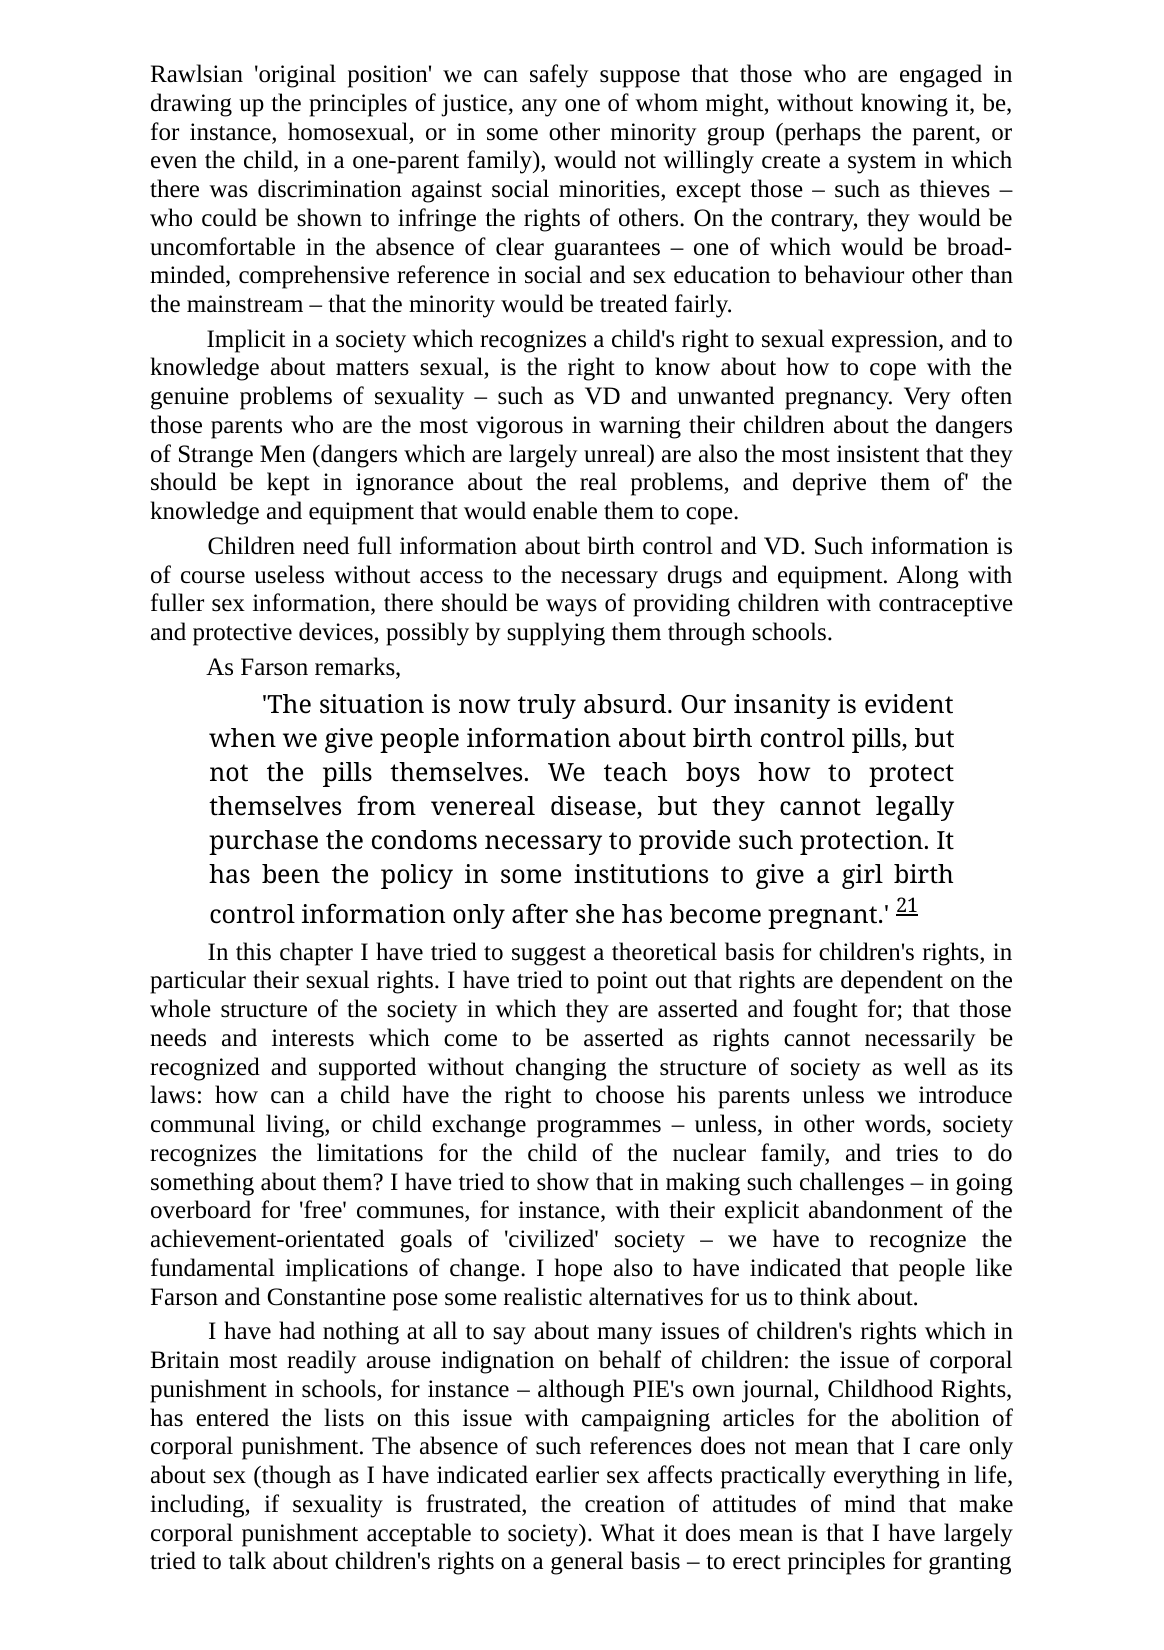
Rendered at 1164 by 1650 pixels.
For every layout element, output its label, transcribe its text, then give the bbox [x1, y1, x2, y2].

text Implicit in a society which recognizes a child's right to sexual expression, and to knowledge about matters sexual, is the right to know about how to cope with the genuine problems of sexuality – such as VD and unwanted pregnancy. Very often those parents who are the most vigorous in warning their children about the dangers of Strange Men (dangers which are largely unreal) are also the most insistent that they should be kept in ignorance about the real problems, and deprive them of' the knowledge and equipment that would enable them to cope. [150, 324, 1014, 525]
text As Farson remarks, [150, 652, 1014, 681]
text I have had nothing at all to say about many issues of children's rights which in Britain most readily arouse indignation on behalf of children: the issue of corporal punishment in schools, for instance – although PIE's own journal, Childhood Rights, has entered the lists on this issue with campaigning articles for the abolition of corporal punishment. The absence of such references does not mean that I care only about sex (though as I have indicated earlier sex affects practically everything in life, including, if sexuality is frustrated, the creation of attitudes of mind that make corporal punishment acceptable to society). What it does mean is that I have largely tried to talk about children's rights on a general basis – to erect principles for granting [150, 1316, 1014, 1575]
text In this chapter I have tried to suggest a theoretical basis for children's rights, in particular their sexual rights. I have tried to point out that rights are dependent on the whole structure of the society in which they are asserted and fought for; that those needs and interests which come to be asserted as rights cannot necessarily be recognized and supported without changing the structure of society as well as its laws: how can a child have the right to choose his parents unless we introduce communal living, or child exchange programmes – unless, in other words, society recognizes the limitations for the child of the nuclear family, and tries to do something about them? I have tried to show that in making such challenges – in going overboard for 'free' communes, for instance, with their explicit abandonment of the achievement-orientated goals of 'civilized' society – we have to recognize the fundamental implications of change. I hope also to have indicated that people like Farson and Constantine pose some realistic alternatives for us to think about. [150, 937, 1014, 1310]
text 'The situation is now truly absurd. Our insanity is evident when we give people information about birth control pills, but not the pills themselves. We teach boys how to protect themselves from venereal disease, but they cannot legally purchase the condoms necessary to provide such protection. It has been the policy in some institutions to give a girl birth control information only after she has become pregnant.' 21 [209, 687, 955, 931]
text Rawlsian 'original position' we can safely suppose that those who are engaged in drawing up the principles of justice, any one of whom might, without knowing it, be, for instance, homosexual, or in some other minority group (perhaps the parent, or even the child, in a one-parent family), would not willingly create a system in which there was discrimination against social minorities, except those – such as thieves – who could be shown to infringe the rights of others. On the contrary, they would be uncomfortable in the absence of clear guarantees – one of which would be broad-minded, comprehensive reference in social and sex education to behaviour other than the mainstream – that the minority would be treated fairly. [150, 59, 1014, 318]
text Children need full information about birth control and VD. Such information is of course useless without access to the necessary drugs and equipment. Along with fuller sex information, there should be ways of providing children with contraceptive and protective devices, possibly by supplying them through schools. [150, 531, 1014, 646]
